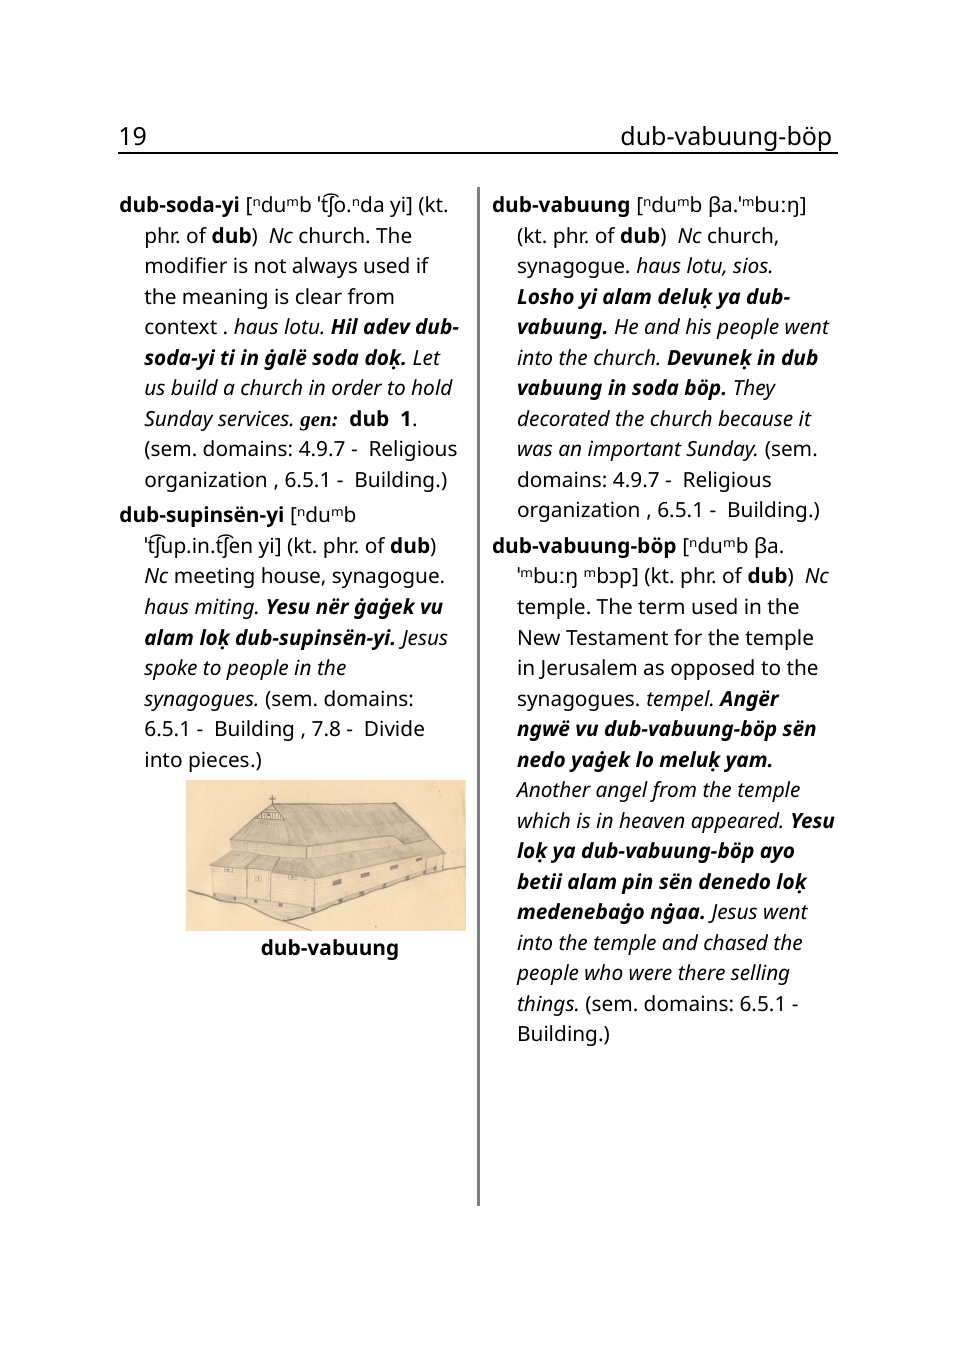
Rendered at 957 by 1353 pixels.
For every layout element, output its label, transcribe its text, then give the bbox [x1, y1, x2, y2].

text dub-vabuung [ⁿduᵐb βa.ˈᵐbuːŋ] (kt. phr. of dub) Nc church, synagogue. haus lotu, sios. Losho yi alam deluḳ ya dub-vabuung. He and his people went into the church. Devuneḳ in dub vabuung in soda böp. They decorated the church because it was an important Sunday. (sem. domains: 4.9.7 - Religious organization , 6.5.1 - Building.) [492, 188, 837, 528]
text dub-supinsën-yi [ⁿduᵐb ˈt͡ʃup.in.t͡ʃen yi] (kt. phr. of dub) Nc meeting house, synagogue. haus miting. Yesu nër ġaġek vu alam loḳ dub-supinsën-yi. Jesus spoke to people in the synagogues. (sem. domains: 6.5.1 - Building , 7.8 - Divide into pieces.) [119, 497, 465, 777]
text dub-soda-yi [ⁿduᵐb ˈt͡ʃo.ⁿda yi] (kt. phr. of dub) Nc church. The modifier is not always used if the meaning is clear from context . haus lotu. Hil adev dub-soda-yi ti in ġalë soda doḳ. Let us build a church in order to hold Sunday services. gen: dub 1. (sem. domains: 4.9.7 - Religious organization , 6.5.1 - Building.) [119, 188, 465, 497]
picture [185, 780, 466, 931]
text dub-vabuung-böp [ⁿduᵐb βa.ˈᵐbuːŋ ᵐbɔp] (kt. phr. of dub) Nc temple. The term used in the New Testament for the temple in Jerusalem as opposed to the synagogues. tempel. Angër ngwë vu dub-vabuung-böp sën nedo yaġek lo meluḳ yam. Another angel from the temple which is in heaven appeared. Yesu loḳ ya dub-vabuung-böp ayo betii alam pin sën denedo loḳ medenebaġo nġaa. Jesus went into the temple and chased the people who were there selling things. (sem. domains: 6.5.1 - Building.) [492, 528, 837, 1052]
text dub-vabuung [195, 931, 465, 965]
